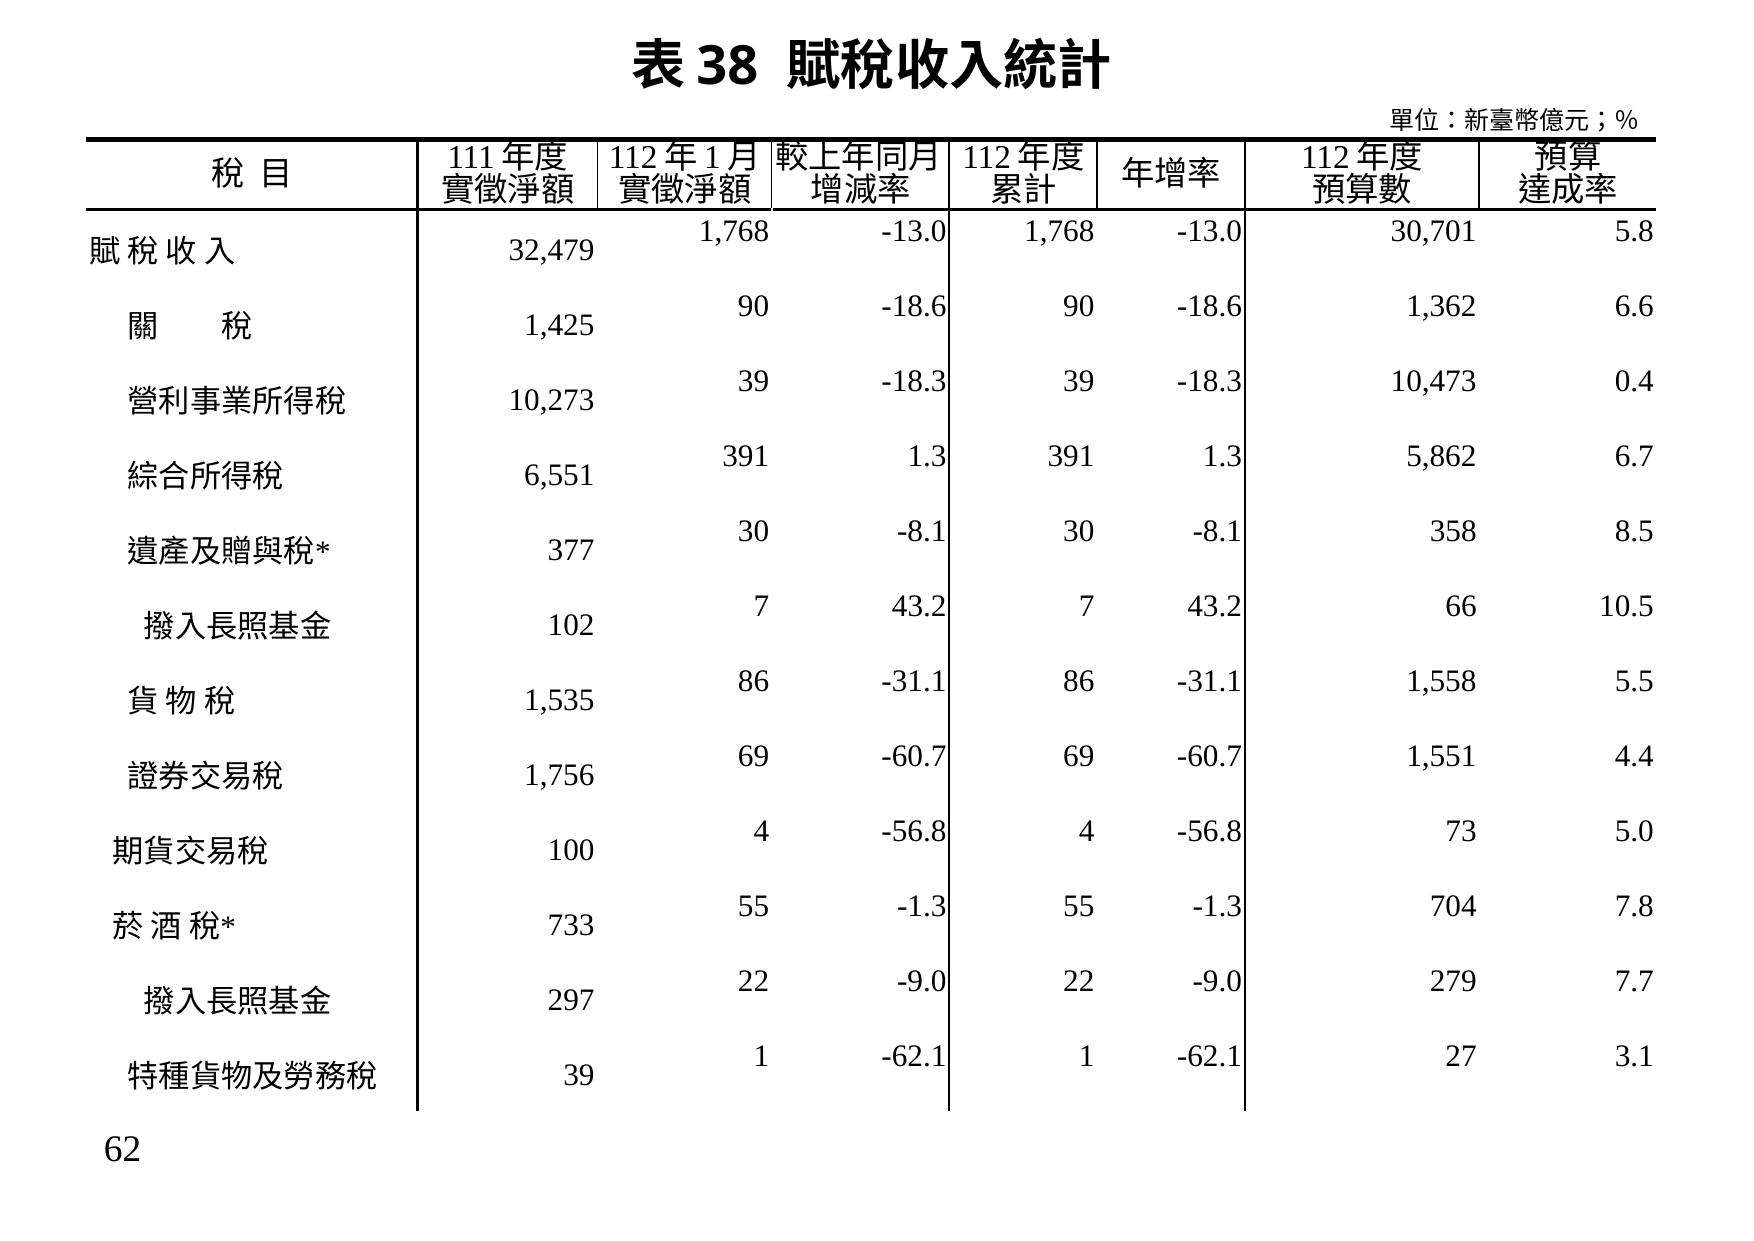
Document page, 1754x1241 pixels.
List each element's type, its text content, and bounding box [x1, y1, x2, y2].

table_cell 7.8 [1479, 886, 1656, 961]
table_cell 90 [597, 286, 771, 361]
table_cell 遺產及贈與稅* [86, 511, 416, 586]
table_cell 6,551 [419, 436, 597, 511]
table_cell 1.3 [1097, 436, 1244, 511]
table_cell 1,425 [419, 286, 597, 361]
table_cell 30 [950, 511, 1097, 586]
table_cell 86 [950, 661, 1097, 736]
table_cell 30 [597, 511, 771, 586]
table_cell 5.8 [1479, 211, 1656, 286]
table_header 112年1月 實徵淨額 [598, 142, 771, 208]
table_cell 69 [597, 736, 771, 811]
table_cell 6.6 [1479, 286, 1656, 361]
table_cell -1.3 [773, 886, 948, 961]
text 單位：新臺幣億元；％ [103, 101, 1639, 137]
table_cell -13.0 [1097, 211, 1244, 286]
table_header 較上年同月 增減率 [772, 142, 948, 208]
table_cell -9.0 [773, 961, 948, 1036]
table_cell 55 [597, 886, 771, 961]
table_cell 10,273 [419, 361, 597, 436]
table_cell 7 [597, 586, 771, 661]
table_cell 1,535 [419, 661, 597, 736]
table_cell -13.0 [773, 211, 948, 286]
table_cell 關 稅 [86, 286, 416, 361]
table_cell 43.2 [1097, 586, 1244, 661]
table_cell -62.1 [773, 1036, 948, 1111]
table_header 111年度 實徵淨額 [419, 142, 597, 208]
table_cell 7.7 [1479, 961, 1656, 1036]
table_cell 43.2 [773, 586, 948, 661]
table_cell 391 [950, 436, 1097, 511]
table_cell 39 [950, 361, 1097, 436]
table_cell -31.1 [1097, 661, 1244, 736]
table_header 預算 達成率 [1480, 142, 1656, 208]
table_cell 1 [950, 1036, 1097, 1111]
table_cell 39 [419, 1036, 597, 1111]
table_cell 704 [1246, 886, 1479, 961]
table_cell 279 [1246, 961, 1479, 1036]
table_cell 102 [419, 586, 597, 661]
table_cell 7 [950, 586, 1097, 661]
table_cell -60.7 [1097, 736, 1244, 811]
table_cell 733 [419, 886, 597, 961]
table_cell 8.5 [1479, 511, 1656, 586]
table_cell 32,479 [419, 211, 597, 286]
table_cell 4 [597, 811, 771, 886]
table_cell 綜合所得稅 [86, 436, 416, 511]
table_cell 391 [597, 436, 771, 511]
table_cell -60.7 [773, 736, 948, 811]
table_cell 3.1 [1479, 1036, 1656, 1111]
table_cell -31.1 [773, 661, 948, 736]
subtitle 表38 賦稅收入統計 [103, 26, 1639, 101]
table_cell 期貨交易稅 [86, 811, 416, 886]
table_cell -18.6 [773, 286, 948, 361]
table_cell 貨 物 稅 [86, 661, 416, 736]
table_cell 90 [950, 286, 1097, 361]
table_cell 10,473 [1246, 361, 1479, 436]
table_cell 73 [1246, 811, 1479, 886]
table_cell 4 [950, 811, 1097, 886]
table_cell 0.4 [1479, 361, 1656, 436]
table_cell 1,768 [597, 211, 771, 286]
table_header 年增率 [1098, 142, 1244, 208]
table_header 112年度累計 [950, 142, 1096, 208]
table_cell 297 [419, 961, 597, 1036]
table_cell -18.3 [1097, 361, 1244, 436]
table_cell 營利事業所得稅 [86, 361, 416, 436]
table_cell 358 [1246, 511, 1479, 586]
table_cell 特種貨物及勞務稅 [86, 1036, 416, 1111]
table_header 112年度 預算數 [1246, 142, 1478, 208]
table_cell -56.8 [1097, 811, 1244, 886]
table_cell 69 [950, 736, 1097, 811]
table_cell -9.0 [1097, 961, 1244, 1036]
table_cell -18.3 [773, 361, 948, 436]
table_cell 1.3 [773, 436, 948, 511]
table_cell 撥入長照基金 [86, 586, 416, 661]
table_cell 1,768 [950, 211, 1097, 286]
table_cell 10.5 [1479, 586, 1656, 661]
table_cell -8.1 [773, 511, 948, 586]
table_cell 1,756 [419, 736, 597, 811]
table_cell 22 [597, 961, 771, 1036]
table_cell 22 [950, 961, 1097, 1036]
table_cell -8.1 [1097, 511, 1244, 586]
table_cell 27 [1246, 1036, 1479, 1111]
table_cell 賦 稅 收 入 [86, 211, 416, 286]
table_cell 39 [597, 361, 771, 436]
table_header 稅 目 [86, 142, 416, 208]
table_cell -18.6 [1097, 286, 1244, 361]
table_cell 5,862 [1246, 436, 1479, 511]
table_cell 證券交易稅 [86, 736, 416, 811]
table_cell 1,551 [1246, 736, 1479, 811]
table_cell 66 [1246, 586, 1479, 661]
table_cell 1,558 [1246, 661, 1479, 736]
table_cell 100 [419, 811, 597, 886]
table_cell 377 [419, 511, 597, 586]
table_cell 1,362 [1246, 286, 1479, 361]
table_cell 4.4 [1479, 736, 1656, 811]
table_cell 1 [597, 1036, 771, 1111]
table_cell 6.7 [1479, 436, 1656, 511]
table_cell 30,701 [1246, 211, 1479, 286]
table_cell 5.0 [1479, 811, 1656, 886]
table_cell -62.1 [1097, 1036, 1244, 1111]
table_cell -56.8 [773, 811, 948, 886]
table_cell 菸 酒 稅* [86, 886, 416, 961]
table_cell 86 [597, 661, 771, 736]
table_cell 撥入長照基金 [86, 961, 416, 1036]
table_cell 55 [950, 886, 1097, 961]
table_cell -1.3 [1097, 886, 1244, 961]
table_cell 5.5 [1479, 661, 1656, 736]
